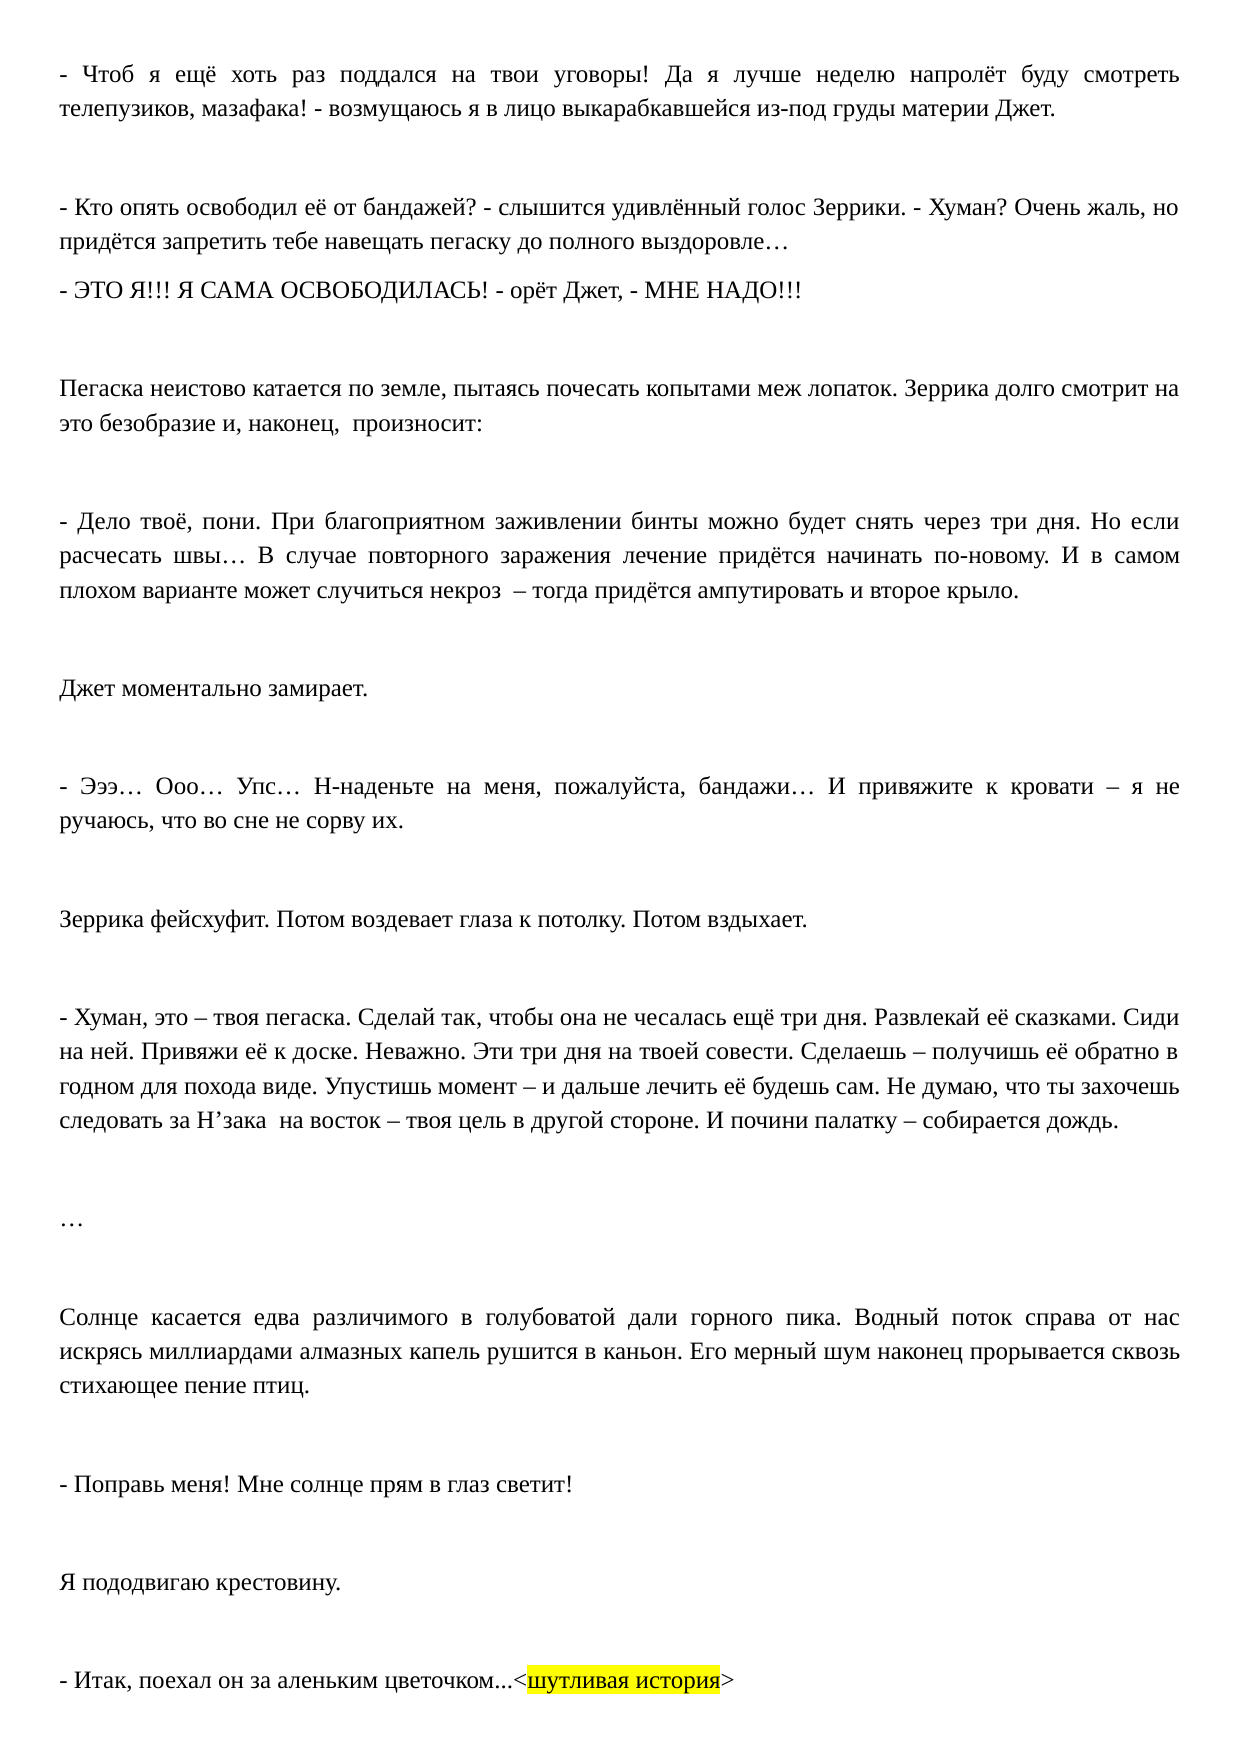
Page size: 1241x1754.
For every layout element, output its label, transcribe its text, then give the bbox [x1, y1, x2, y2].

text Солнце касается едва различимого в голубоватой дали горного пика. Водный поток справа от нас искрясь миллиардами алмазных капель рушится в каньон. Его мерный шум наконец прорывается сквозь стихающее пение птиц. [59, 1302, 1181, 1399]
text - Эээ… Ооо… Упс… Н-наденьте на меня, пожалуйста, бандажи… И привяжите к кровати – я не ручаюсь, что во сне не сорву их. [59, 771, 1181, 834]
text - Дело твоё, пони. При благоприятном заживлении бинты можно будет снять через три дня. Но если расчесать швы… В случае повторного заражения лечение придётся начинать по-новому. И в самом плохом варианте может случиться некроз – тогда придётся ампутировать и второе крыло. [59, 506, 1181, 604]
text … [59, 1203, 1181, 1232]
text - Хуман, это – твоя пегаска. Сделай так, чтобы она не чесалась ещё три дня. Развлекай её сказками. Сиди на ней. Привяжи её к доске. Неважно. Эти три дня на твоей совести. Сделаешь – получишь её обратно в годном для похода виде. Упустишь момент – и дальше лечить её будешь сам. Не думаю, что ты захочешь следовать за Н’зака на восток – твоя цель в другой стороне. И почини палатку – собирается дождь. [59, 1002, 1181, 1134]
text - ЭТО Я!!! Я САМА ОСВОБОДИЛАСЬ! - орёт Джет, - МНЕ НАДО!!! [59, 275, 1181, 304]
text - Чтоб я ещё хоть раз поддался на твои уговоры! Да я лучше неделю напролёт буду смотреть телепузиков, мазафака! - возмущаюсь я в лицо выкарабкавшейся из-под груды материи Джет. [59, 59, 1181, 122]
text Пегаска неистово катается по земле, пытаясь почесать копытами меж лопаток. Зеррика долго смотрит на это безобразие и, наконец, произносит: [59, 373, 1181, 437]
text - Итак, поехал он за аленьким цветочком...<шутливая история> [59, 1665, 1181, 1694]
text Джет моментально замирает. [59, 673, 1181, 702]
text - Кто опять освободил её от бандажей? - слышится удивлённый голос Зеррики. - Хуман? Очень жаль, но придётся запретить тебе навещать пегаску до полного выздоровле… [59, 192, 1181, 255]
text - Поправь меня! Мне солнце прям в глаз светит! [59, 1469, 1181, 1497]
text Зеррика фейсхуфит. Потом воздевает глаза к потолку. Потом вздыхает. [59, 904, 1181, 932]
text Я пододвигаю крестовину. [59, 1567, 1181, 1596]
